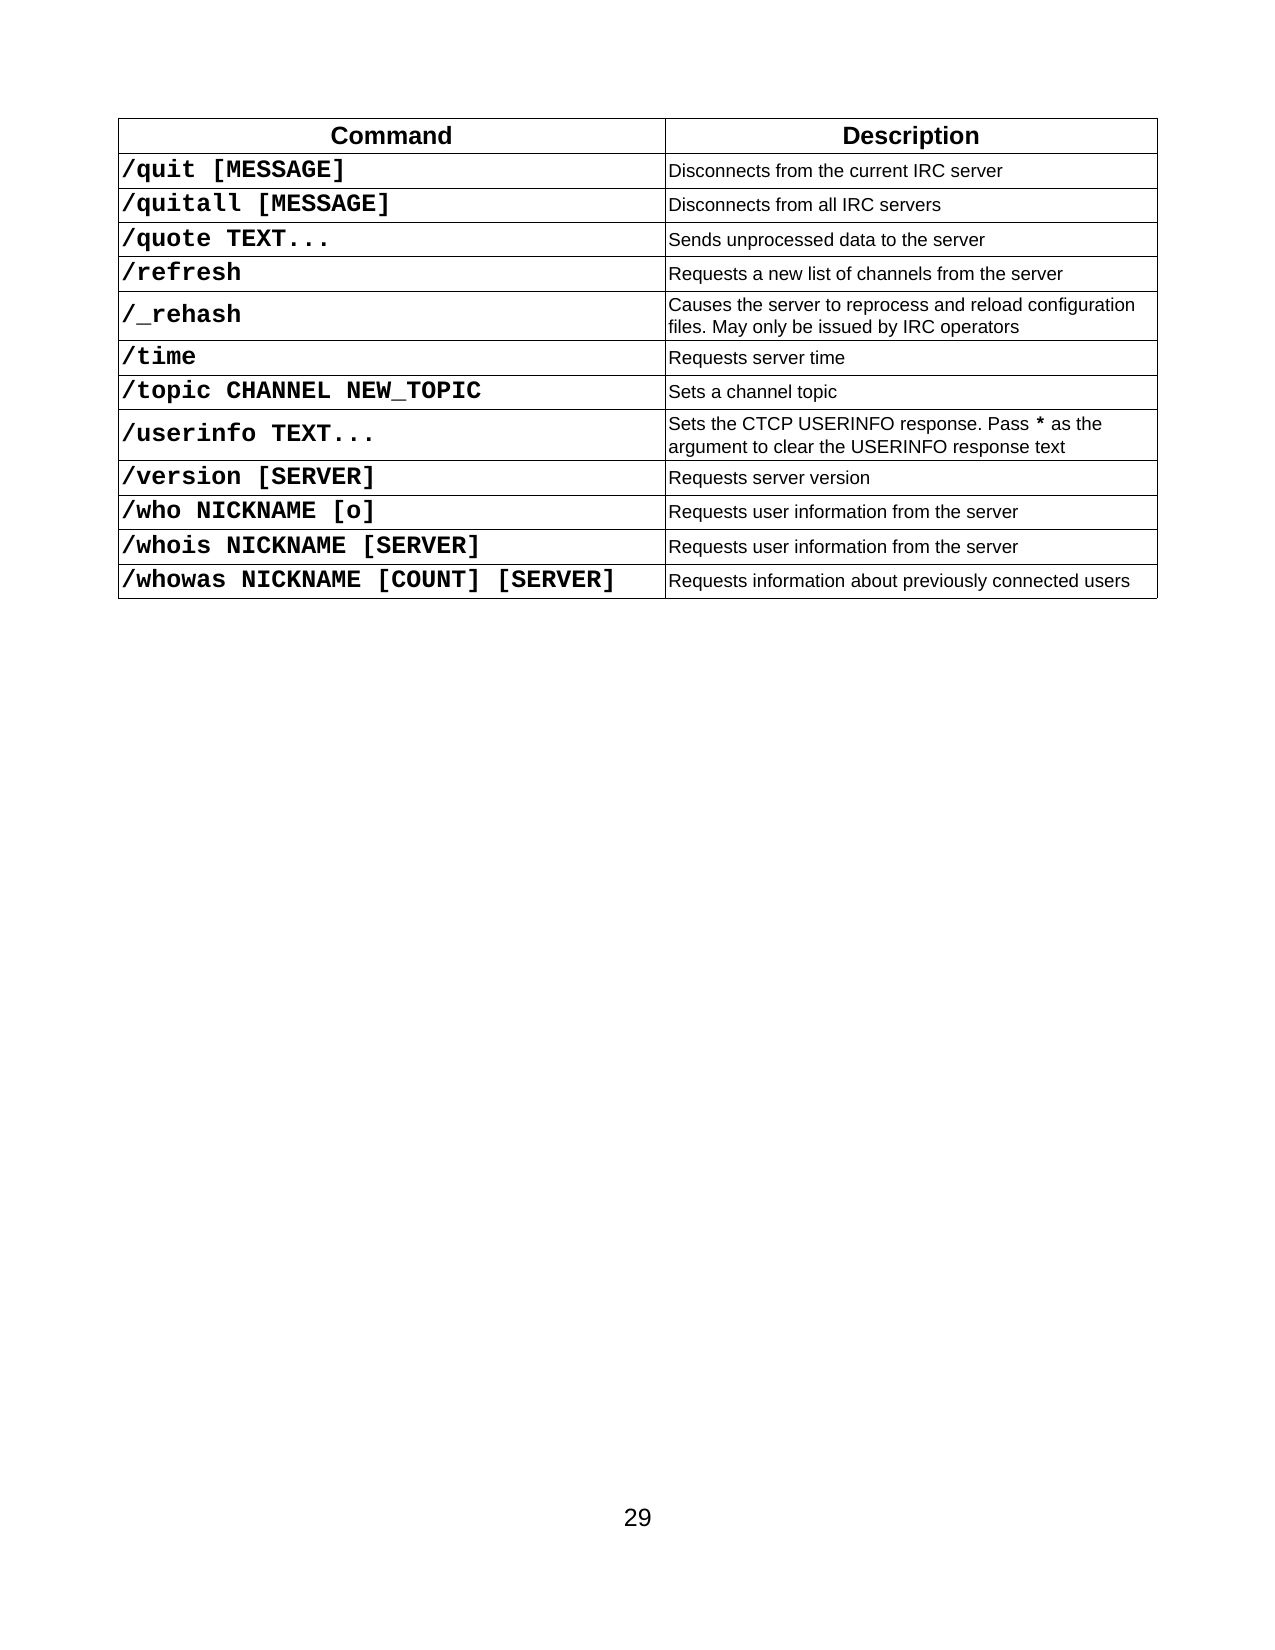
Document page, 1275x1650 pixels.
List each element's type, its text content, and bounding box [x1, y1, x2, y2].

table_cell Sends unprocessed data to the server [666, 223, 1157, 256]
table_cell /version [SERVER] [119, 461, 665, 494]
table_cell Requests server version [666, 461, 1157, 494]
table_cell /quit [MESSAGE] [119, 154, 665, 187]
table_header Description [666, 119, 1157, 153]
table_cell /who NICKNAME [o] [119, 496, 665, 529]
table_cell Causes the server to reprocess and reload configuration files. May only be issued by IRC operators [666, 292, 1157, 340]
table_cell Sets a channel topic [666, 376, 1157, 409]
table_cell /whois NICKNAME [SERVER] [119, 530, 665, 563]
table_cell Sets the CTCP USERINFO response. Pass * as the argument to clear the USERINFO response text [666, 410, 1157, 460]
table_cell Disconnects from all IRC servers [666, 189, 1157, 222]
table_cell /_rehash [119, 292, 665, 340]
table_cell Requests server time [666, 341, 1157, 375]
table_cell /quitall [MESSAGE] [119, 189, 665, 222]
table_cell /whowas NICKNAME [COUNT] [SERVER] [119, 565, 665, 598]
table_header Command [119, 119, 665, 153]
table_cell /topic CHANNEL NEW_TOPIC [119, 376, 665, 409]
table_cell /refresh [119, 257, 665, 291]
table_cell Requests a new list of channels from the server [666, 257, 1157, 291]
table_cell Requests user information from the server [666, 496, 1157, 529]
table_cell Requests information about previously connected users [666, 565, 1157, 598]
table_cell /quote TEXT... [119, 223, 665, 256]
table_cell /userinfo TEXT... [119, 410, 665, 460]
table_cell Disconnects from the current IRC server [666, 154, 1157, 187]
table_cell Requests user information from the server [666, 530, 1157, 563]
table_cell /time [119, 341, 665, 375]
